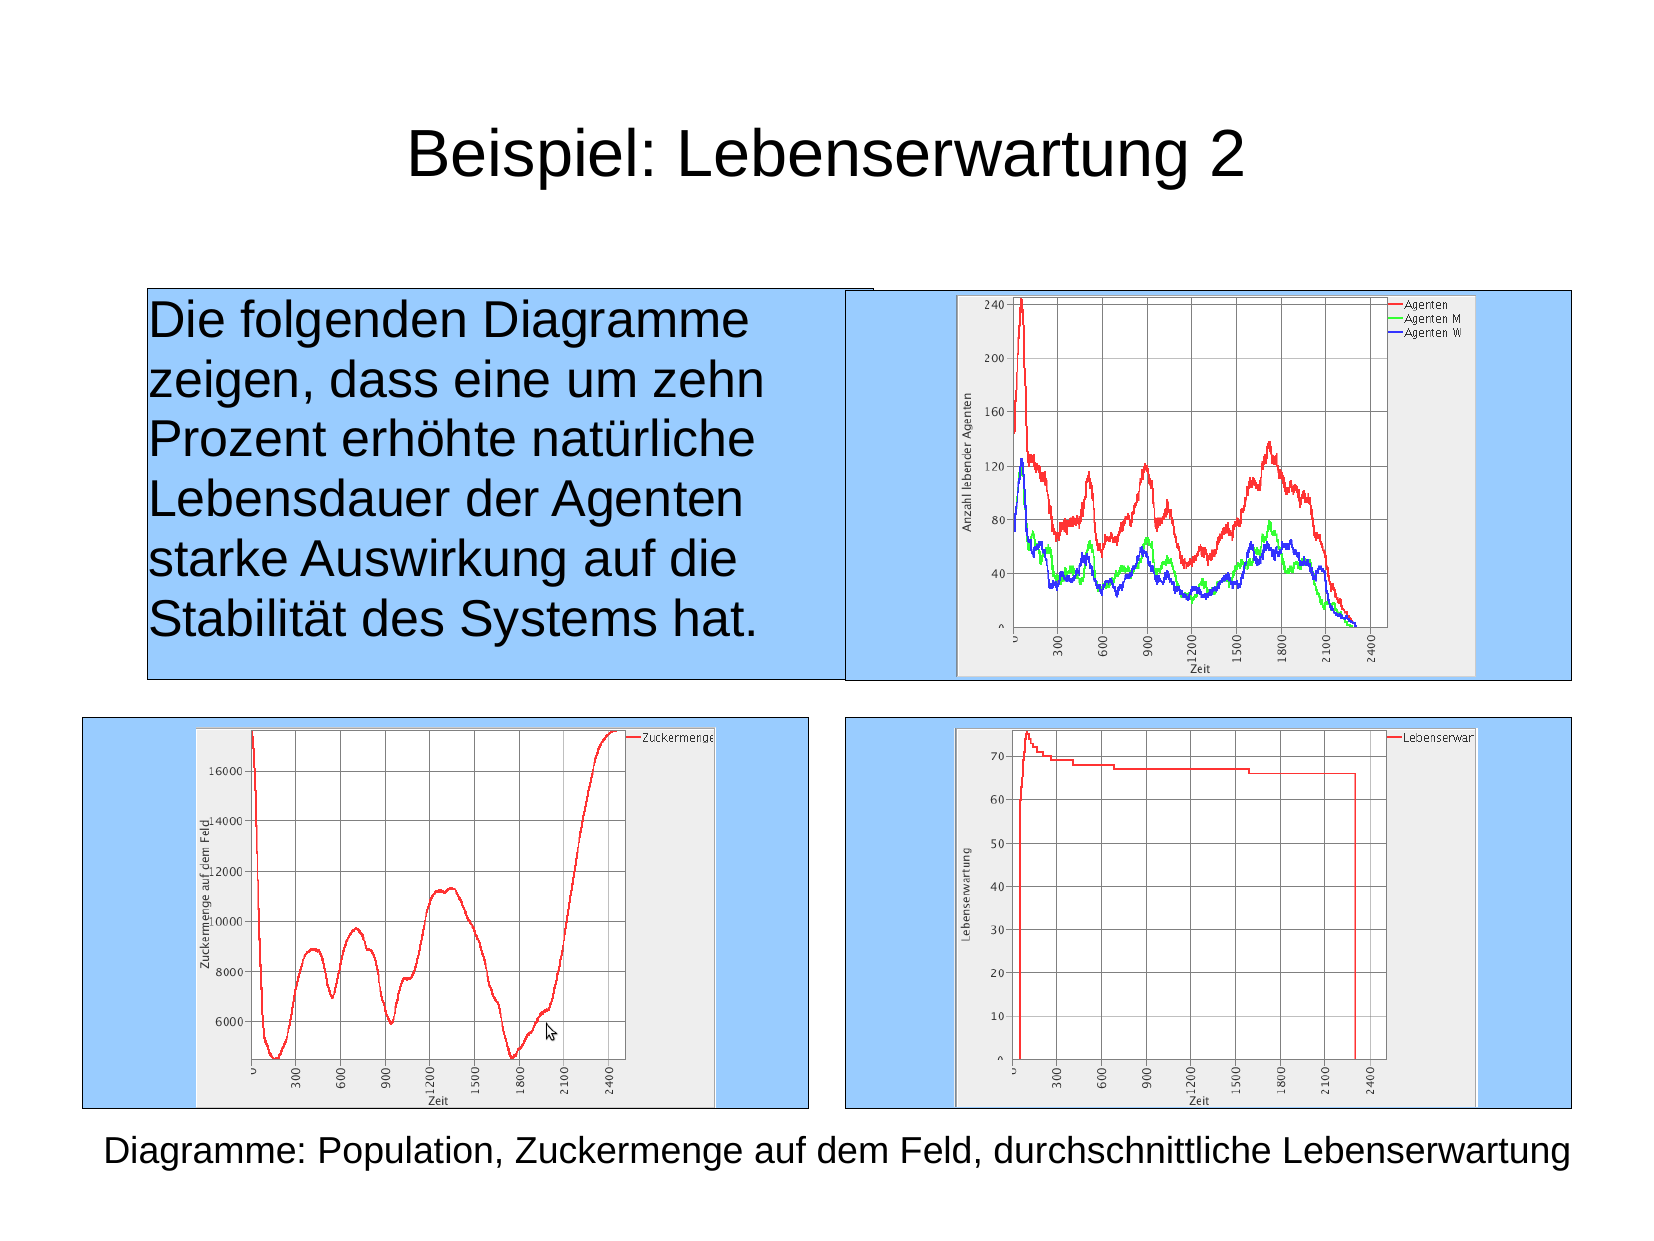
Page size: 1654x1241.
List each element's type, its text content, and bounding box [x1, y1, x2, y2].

title Beispiel: Lebenserwartung 2 [82, 49, 1571, 257]
chart [147, 288, 1572, 681]
chart [845, 717, 1572, 1109]
text_box Diagramme: Population, Zuckermenge auf dem Feld, durchschnittliche Lebenserwartung [88, 1122, 1595, 1181]
text_box [59, 352, 1548, 1241]
chart [82, 717, 809, 1109]
